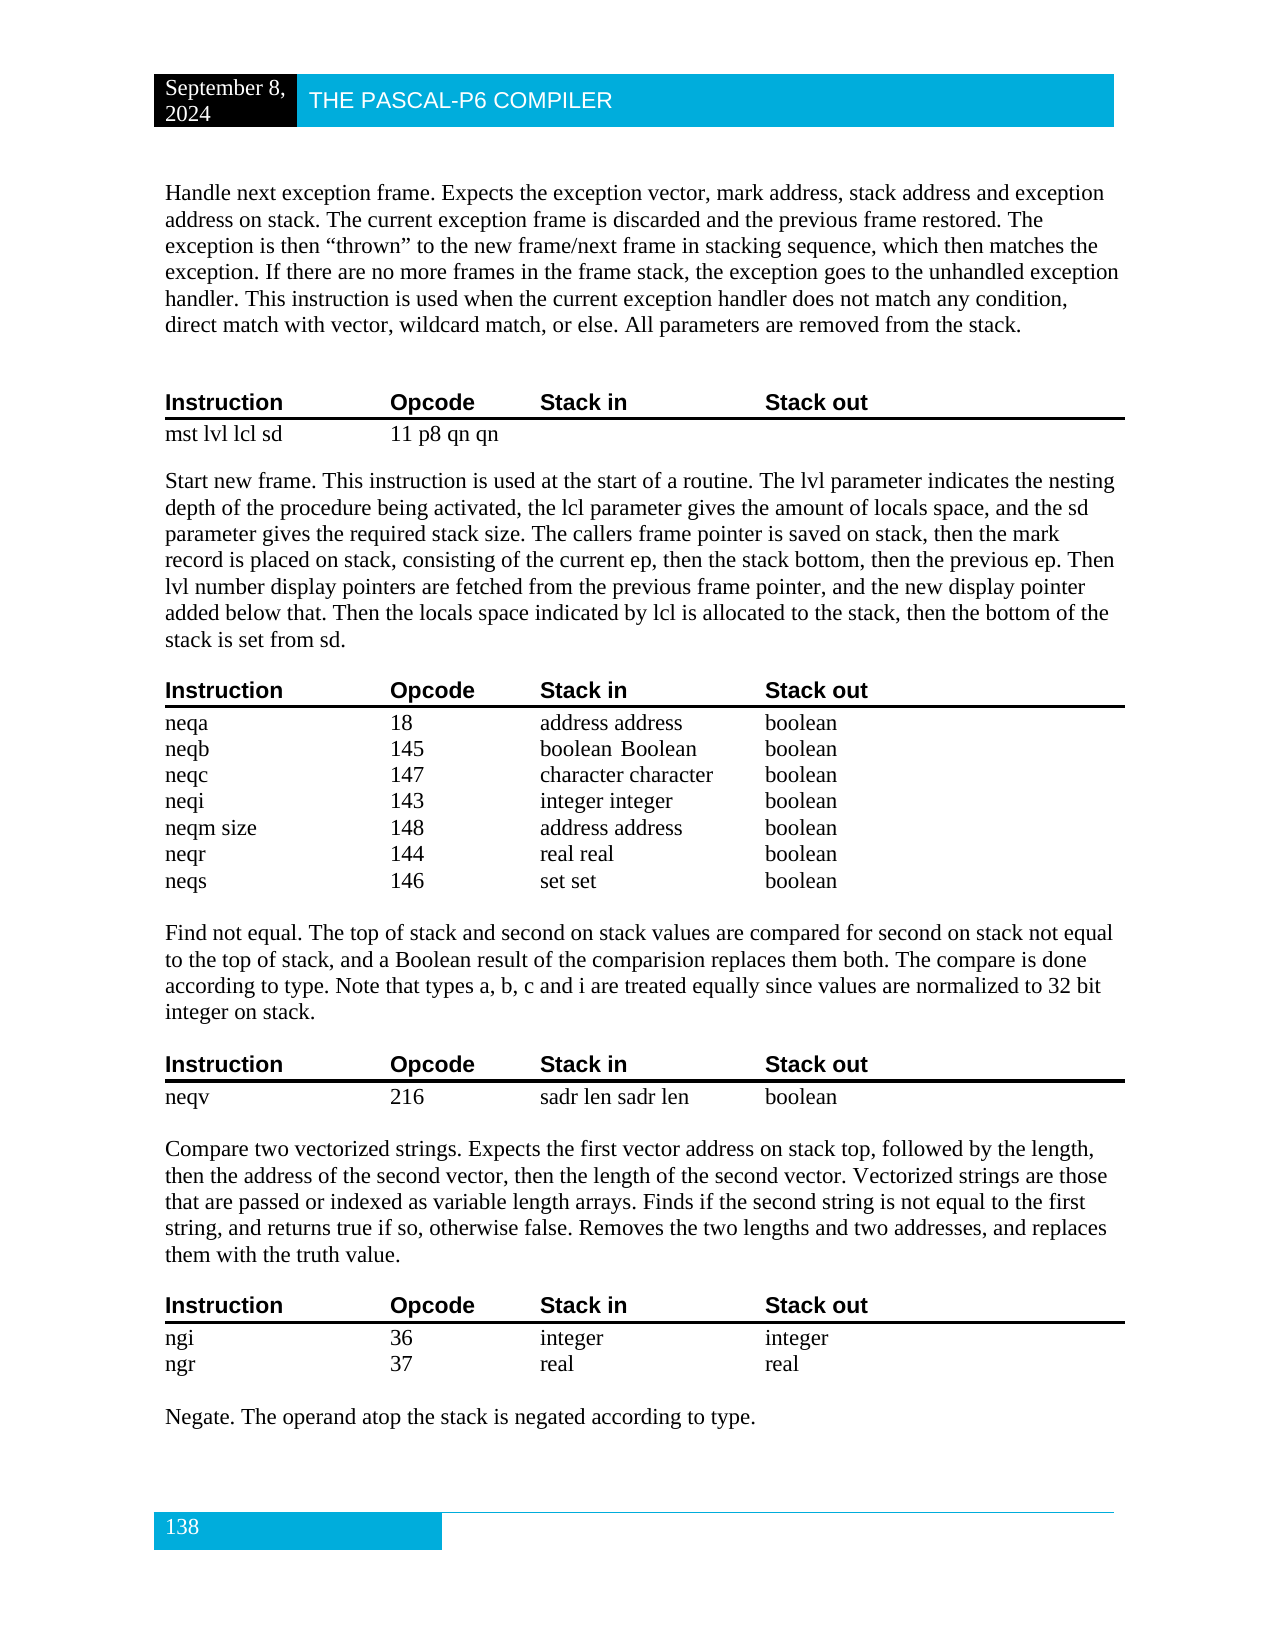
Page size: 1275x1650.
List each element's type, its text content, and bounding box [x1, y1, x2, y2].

text neqa 18 address address boolean [165, 708, 1125, 735]
text ngr 37 real real [165, 1350, 1125, 1376]
text Handle next exception frame. Expects the exception vector, mark address, stack address and exception address on stack. The current exception frame is discarded and the previous frame restored. The exception is then “thrown” to the new frame/next frame in stacking sequence, which then matches the exception. If there are no more frames in the frame stack, the exception goes to the unhandled exception handler. This instruction is used when the current exception handler does not match any condition, direct match with vector, wildcard match, or else. All parameters are removed from the stack. [165, 179, 1125, 337]
text neqs 146 set set boolean [165, 867, 1125, 893]
text neqm size 148 address address boolean [165, 814, 1125, 840]
text Instruction Opcode Stack in Stack out [165, 1292, 1125, 1321]
text Negate. The operand atop the stack is negated according to type. [165, 1403, 1125, 1429]
text neqc 147 character character boolean [165, 761, 1125, 788]
text Instruction Opcode Stack in Stack out [165, 1051, 1125, 1079]
text neqb 145 boolean Boolean boolean [165, 735, 1125, 761]
text neqr 144 real real boolean [165, 840, 1125, 867]
text Compare two vectorized strings. Expects the first vector address on stack top, followed by the length, then the address of the second vector, then the length of the second vector. Vectorized strings are those that are passed or indexed as variable length arrays. Finds if the second string is not equal to the first string, and returns true if so, otherwise false. Removes the two lengths and two addresses, and replaces them with the truth value. [165, 1135, 1125, 1267]
text Instruction Opcode Stack in Stack out [165, 677, 1125, 705]
text mst lvl lcl sd 11 p8 qn qn [165, 420, 1125, 447]
text Instruction Opcode Stack in Stack out [165, 389, 1125, 417]
text ngi 36 integer integer [165, 1324, 1125, 1350]
text neqi 143 integer integer boolean [165, 788, 1125, 814]
text Start new frame. This instruction is used at the start of a routine. The lvl parameter indicates the nesting depth of the procedure being activated, the lcl parameter gives the amount of locals space, and the sd parameter gives the required stack size. The callers frame pointer is saved on stack, then the mark record is placed on stack, consisting of the current ep, then the stack bottom, then the previous ep. Then lvl number display pointers are fetched from the previous frame pointer, and the new display pointer added below that. Then the locals space indicated by lcl is allocated to the stack, then the bottom of the stack is set from sd. [165, 467, 1125, 652]
text Find not equal. The top of stack and second on stack values are compared for second on stack not equal to the top of stack, and a Boolean result of the comparision replaces them both. The compare is done according to type. Note that types a, b, c and i are treated equally since values are normalized to 32 bit integer on stack. [165, 919, 1125, 1025]
text neqv 216 sadr len sadr len boolean [165, 1083, 1125, 1109]
